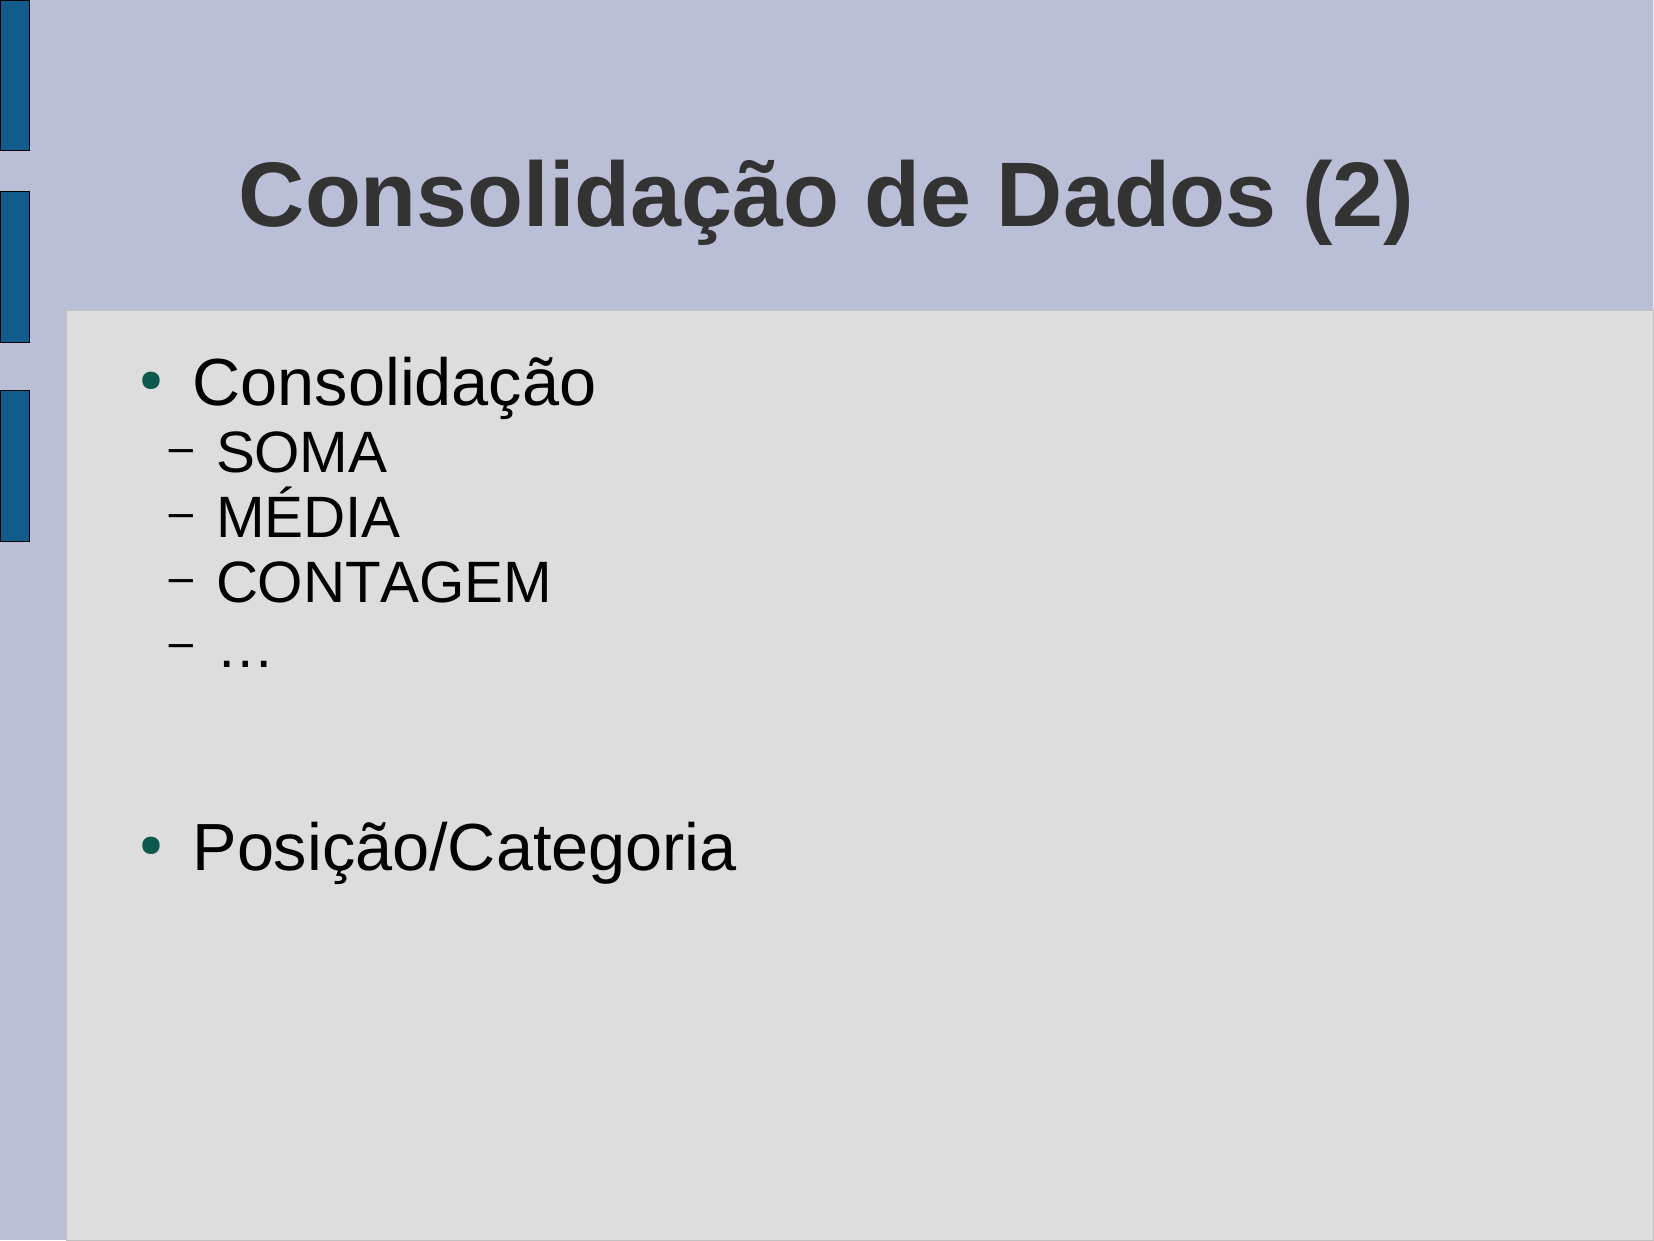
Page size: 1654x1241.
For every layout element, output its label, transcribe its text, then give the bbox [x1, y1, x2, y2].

list Consolidação SOMA MÉDIA CONTAGEM … Posição/Categoria [121, 344, 1534, 1112]
title Consolidação de Dados (2) [121, 98, 1534, 291]
